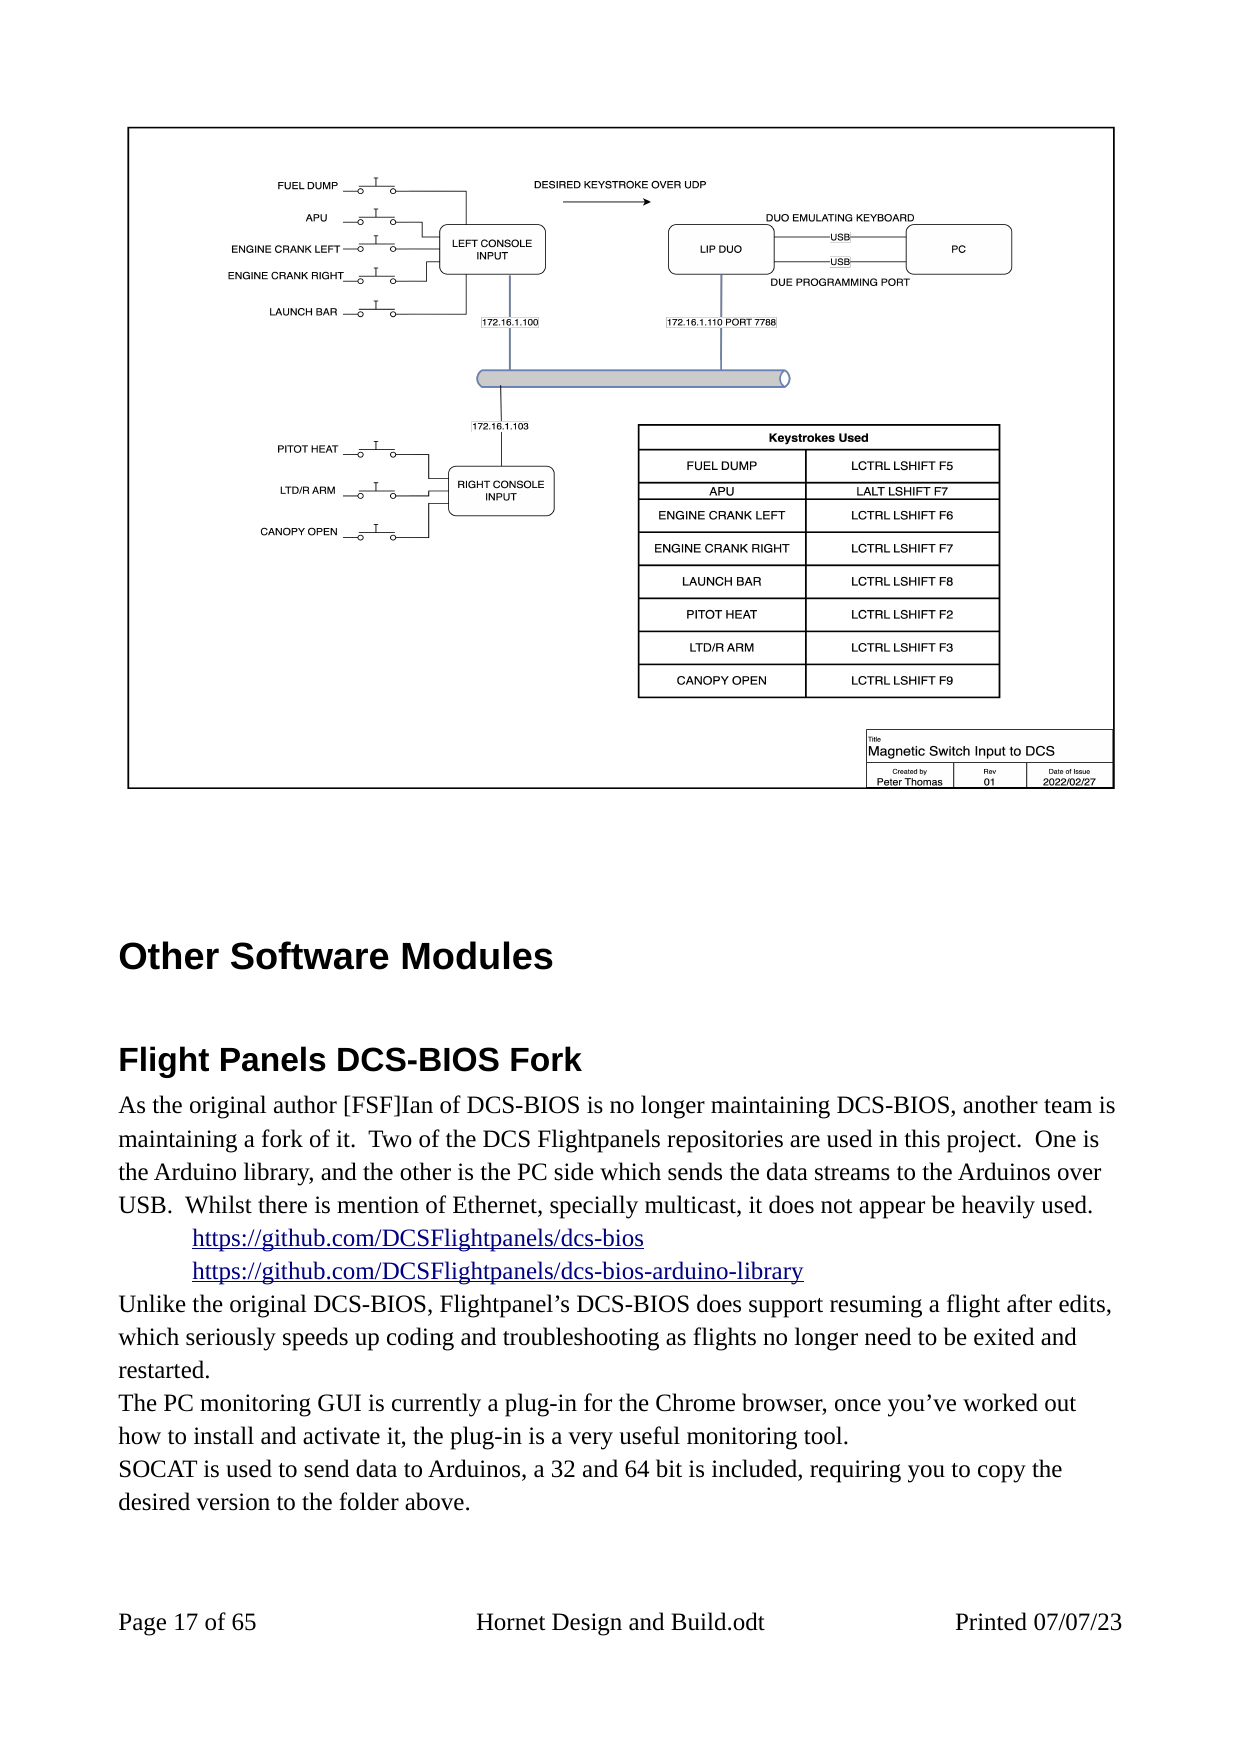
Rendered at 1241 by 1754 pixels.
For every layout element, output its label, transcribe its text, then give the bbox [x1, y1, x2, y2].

text Unlike the original DCS-BIOS, Flightpanel’s DCS-BIOS does support resuming a flight after edits, which seriously speeds up coding and troubleshooting as flights no longer need to be exited and restarted. [118, 1289, 1122, 1383]
text The PC monitoring GUI is currently a plug-in for the Chrome browser, once you’ve worked out how to install and activate it, the plug-in is a very useful monitoring tool. [118, 1388, 1122, 1449]
subtitle Other Software Modules [118, 934, 1122, 977]
text https://github.com/DCSFlightpanels/dcs-bios-arduino-library [118, 1256, 1122, 1284]
text https://github.com/DCSFlightpanels/dcs-bios [118, 1223, 1122, 1251]
subtitle Flight Panels DCS-BIOS Fork [118, 1039, 1122, 1078]
text As the original author [FSF]Ian of DCS-BIOS is no longer maintaining DCS-BIOS, another team is maintaining a fork of it. Two of the DCS Flightpanels repositories are used in this project. One is the Arduino library, and the other is the PC side which sends the data streams to the Arduinos over USB. Whilst there is mention of Ethernet, specially multicast, it does not appear be heavily used. [118, 1091, 1122, 1218]
text SOCAT is used to send data to Arduinos, a 32 and 64 bit is included, requiring you to copy the desired version to the folder above. [118, 1454, 1122, 1516]
